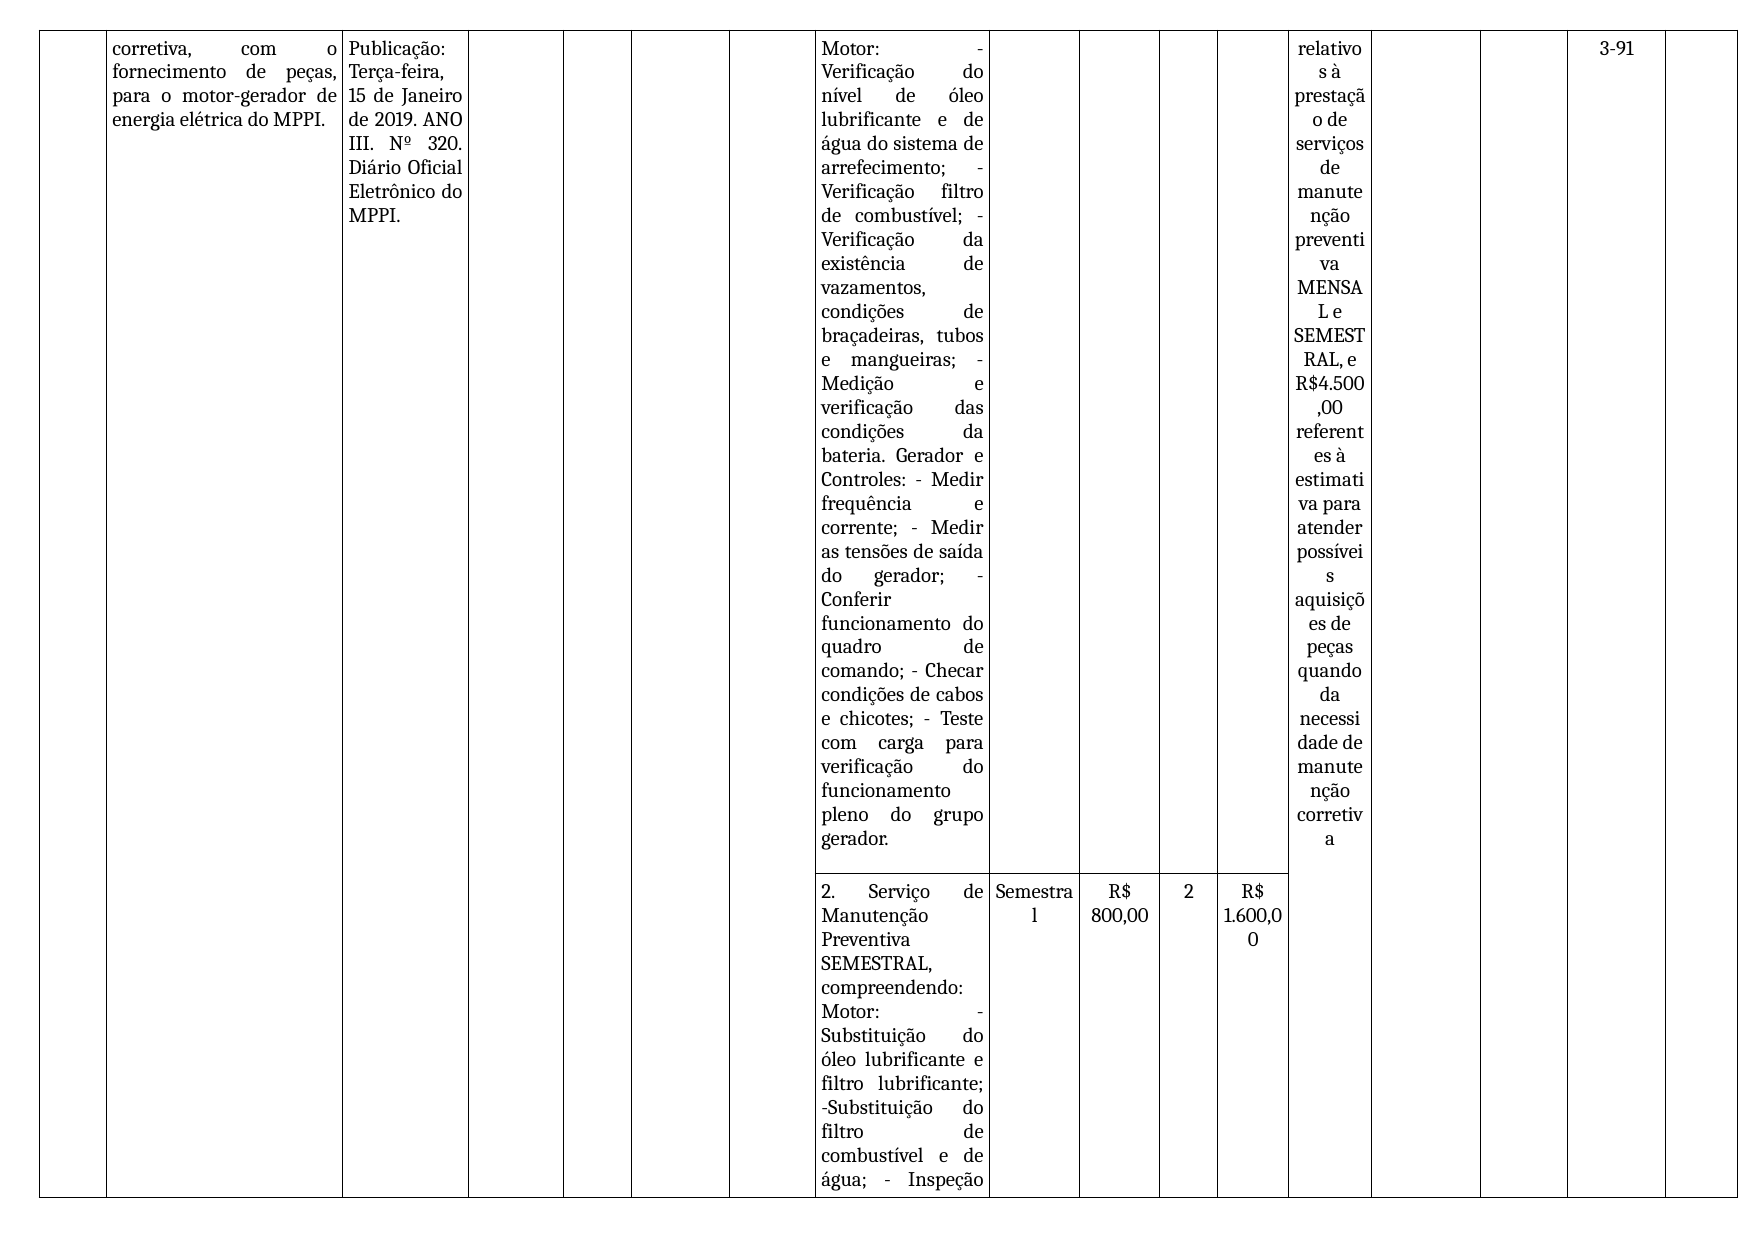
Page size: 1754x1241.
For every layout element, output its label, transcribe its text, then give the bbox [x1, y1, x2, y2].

table_cell [990, 31, 1079, 873]
table_cell [1218, 31, 1288, 873]
table_cell [1481, 31, 1567, 1197]
table_cell - relativos à prestação de serviços de manutenção preventiva MENSAL e SEMESTRAL, e R$4.500,00 referentes à estimativa para atender possíveis aquisições de peças quando da necessidade de manutenção corretiva [1289, 31, 1371, 1197]
table_cell 2 [1160, 874, 1217, 1197]
table_cell [564, 31, 631, 1197]
table_cell corretiva, com o fornecimento de peças, para o motor-gerador de energia elétrica do MPPI. [107, 31, 342, 1197]
table_cell [1666, 31, 1737, 1197]
table_cell [469, 31, 563, 1197]
table_cell [1160, 31, 1217, 873]
table_cell [730, 31, 815, 1197]
table_cell [632, 31, 729, 1197]
table_cell [1372, 31, 1480, 1197]
table_cell 2. Serviço de Manutenção Preventiva SEMESTRAL, compreendendo: Motor: - Substituição do óleo lubrificante e filtro lubrificante; -Substituição do filtro de combustível e de água; - Inspeção [816, 874, 989, 1197]
table_cell Semestral [990, 874, 1079, 1197]
table_cell R$ 1.600,00 [1218, 874, 1288, 1197]
table_cell Publicação: Terça-feira, 15 de Janeiro de 2019. ANO III. Nº 320. Diário Oficial Eletrônico do MPPI. [343, 31, 468, 1197]
table_cell 3-91 [1568, 31, 1665, 1197]
table_cell R$ 800,00 [1080, 874, 1159, 1197]
table_cell [1080, 31, 1159, 873]
table_cell [40, 31, 106, 1197]
table_cell Motor: - Verificação do nível de óleo lubrificante e de água do sistema de arrefecimento; - Verificação filtro de combustível; - Verificação da existência de vazamentos, condições de braçadeiras, tubos e mangueiras; - Medição e verificação das condições da bateria. Gerador e Controles: - Medir frequência e corrente; - Medir as tensões de saída do gerador; - Conferir funcionamento do quadro de comando; - Checar condições de cabos e chicotes; - Teste com carga para verificação do funcionamento pleno do grupo gerador. [816, 31, 989, 873]
